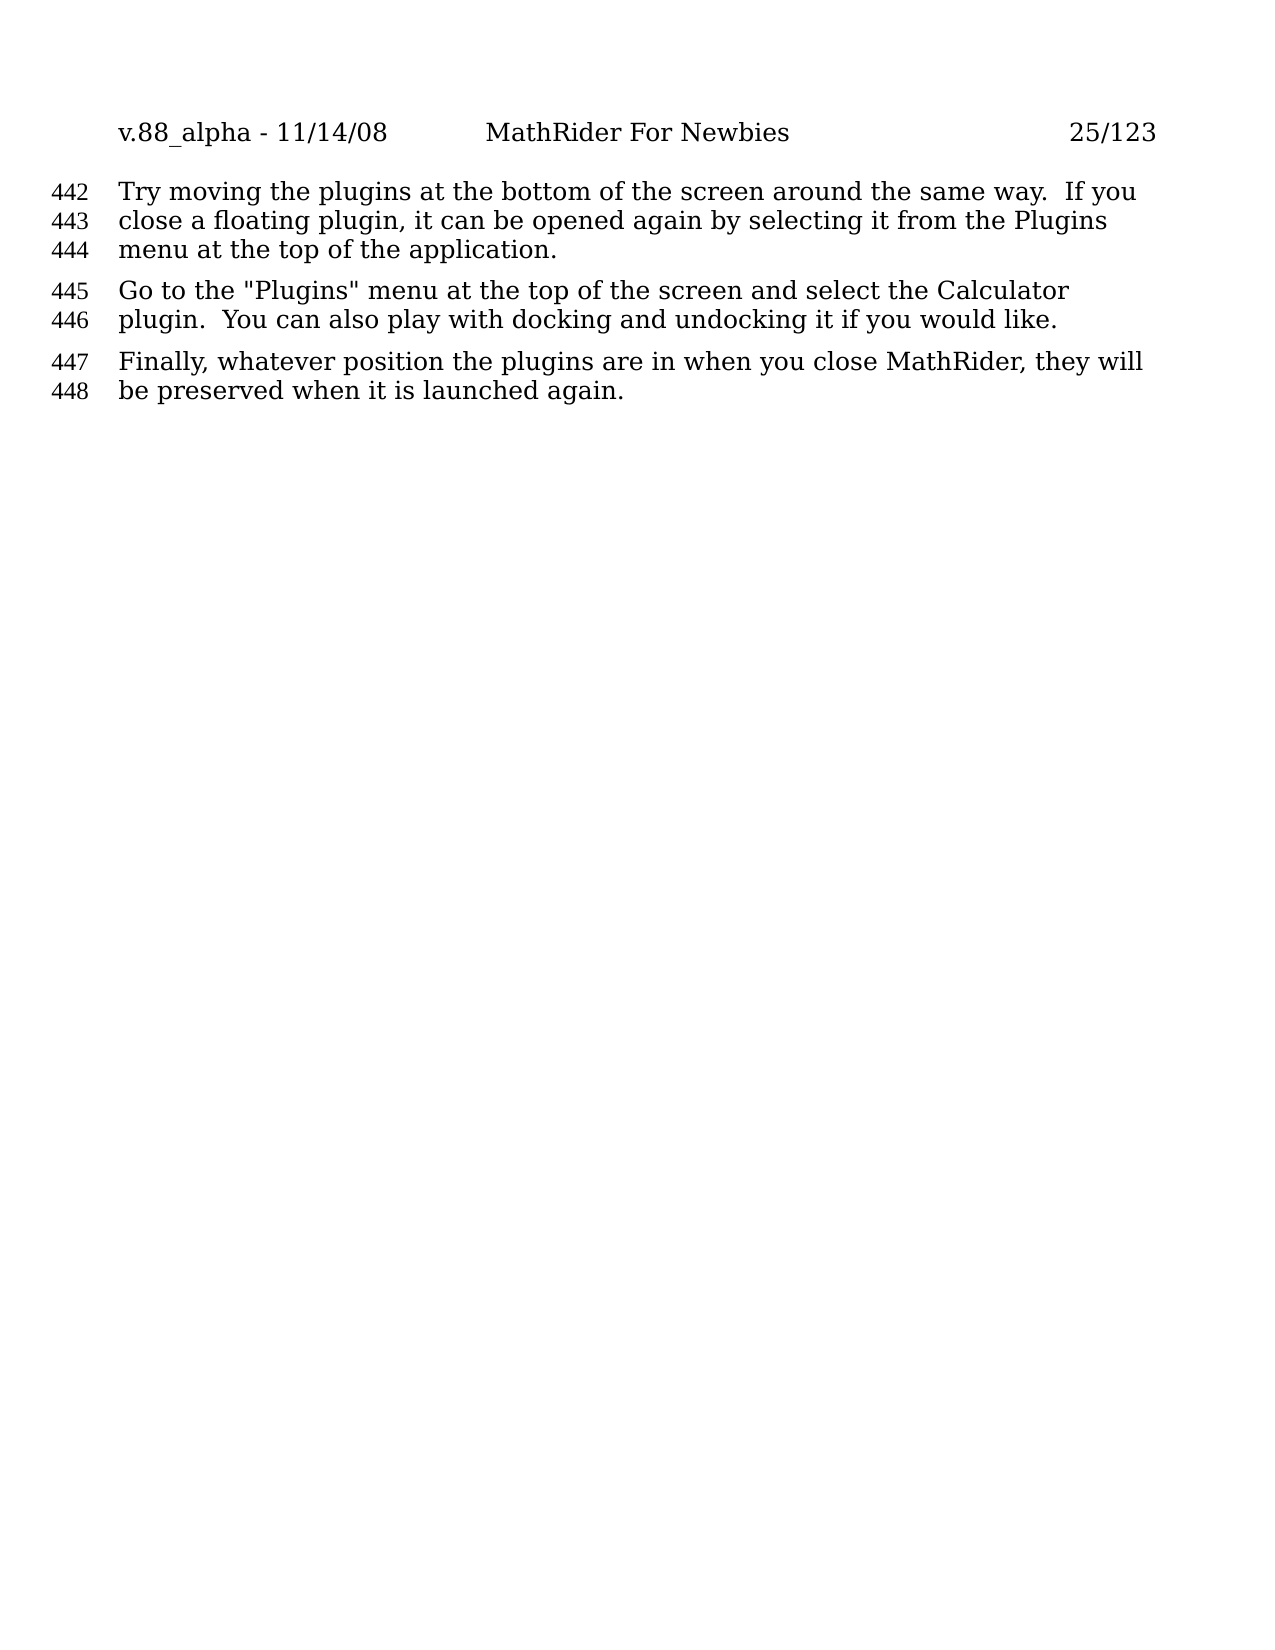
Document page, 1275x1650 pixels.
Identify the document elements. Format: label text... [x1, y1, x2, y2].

text Try moving the plugins at the bottom of the screen around the same way. If you close a floating plugin, it can be opened again by selecting it from the Plugins menu at the top of the application. [118, 177, 1157, 264]
text Go to the "Plugins" menu at the top of the screen and select the Calculator plugin. You can also play with docking and undocking it if you would like. [118, 276, 1157, 335]
text Finally, whatever position the plugins are in when you close MathRider, they will be preserved when it is launched again. [118, 347, 1157, 405]
